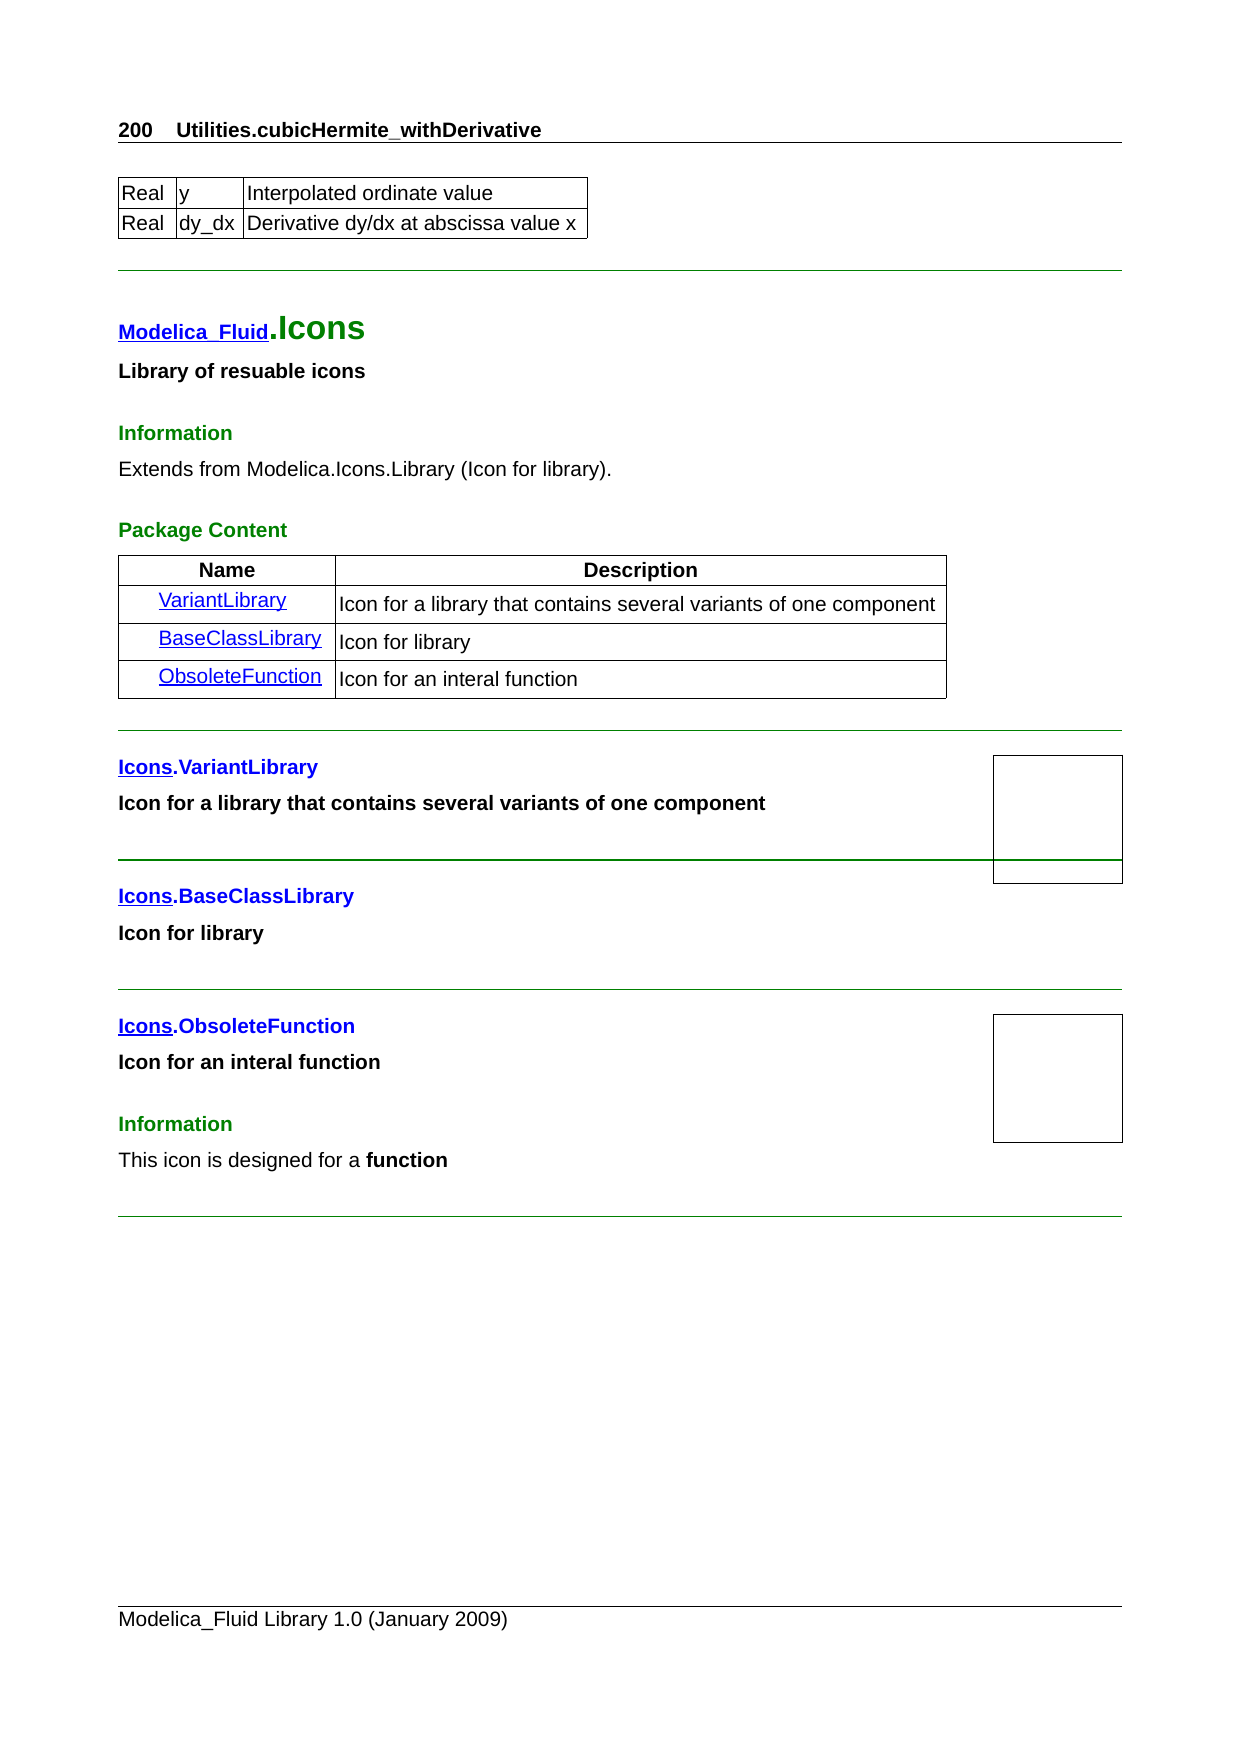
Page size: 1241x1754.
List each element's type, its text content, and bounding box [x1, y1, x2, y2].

table_header Description [336, 556, 946, 585]
text [994, 1050, 1122, 1074]
table_cell Real [119, 178, 176, 207]
table_header Name [119, 556, 335, 585]
text Icon for an interal function [118, 1050, 993, 1074]
table_cell VariantLibrary [119, 586, 335, 623]
table_cell ObsoleteFunction [119, 661, 335, 698]
table_cell Interpolated ordinate value [244, 178, 587, 207]
table_cell y [177, 178, 243, 207]
table_cell BaseClassLibrary [119, 624, 335, 660]
subtitle Package Content [118, 518, 1122, 542]
table_cell Real [119, 209, 176, 238]
text Extends from Modelica.Icons.Library (Icon for library). [118, 457, 1122, 481]
subtitle Modelica_Fluid.Icons [118, 308, 1122, 346]
subtitle Icons.BaseClassLibrary [118, 884, 1122, 908]
table_cell dy_dx [177, 209, 243, 238]
subtitle Information [118, 420, 1122, 444]
text Icon for a library that contains several variants of one component [118, 791, 993, 815]
text [994, 791, 1122, 815]
table_cell Icon for an interal function [336, 661, 946, 698]
text Icon for library [118, 920, 1122, 944]
table_cell Icon for library [336, 624, 946, 660]
text This icon is designed for a function [118, 1148, 1122, 1172]
subtitle Information [118, 1111, 993, 1135]
table_cell Icon for a library that contains several variants of one component [336, 586, 946, 623]
table_cell Derivative dy/dx at abscissa value x [244, 209, 587, 238]
text Library of resuable icons [118, 359, 1122, 383]
subtitle Icons.ObsoleteFunction [118, 1013, 1122, 1037]
subtitle Icons.VariantLibrary [118, 754, 1122, 778]
subtitle [994, 1111, 1122, 1135]
